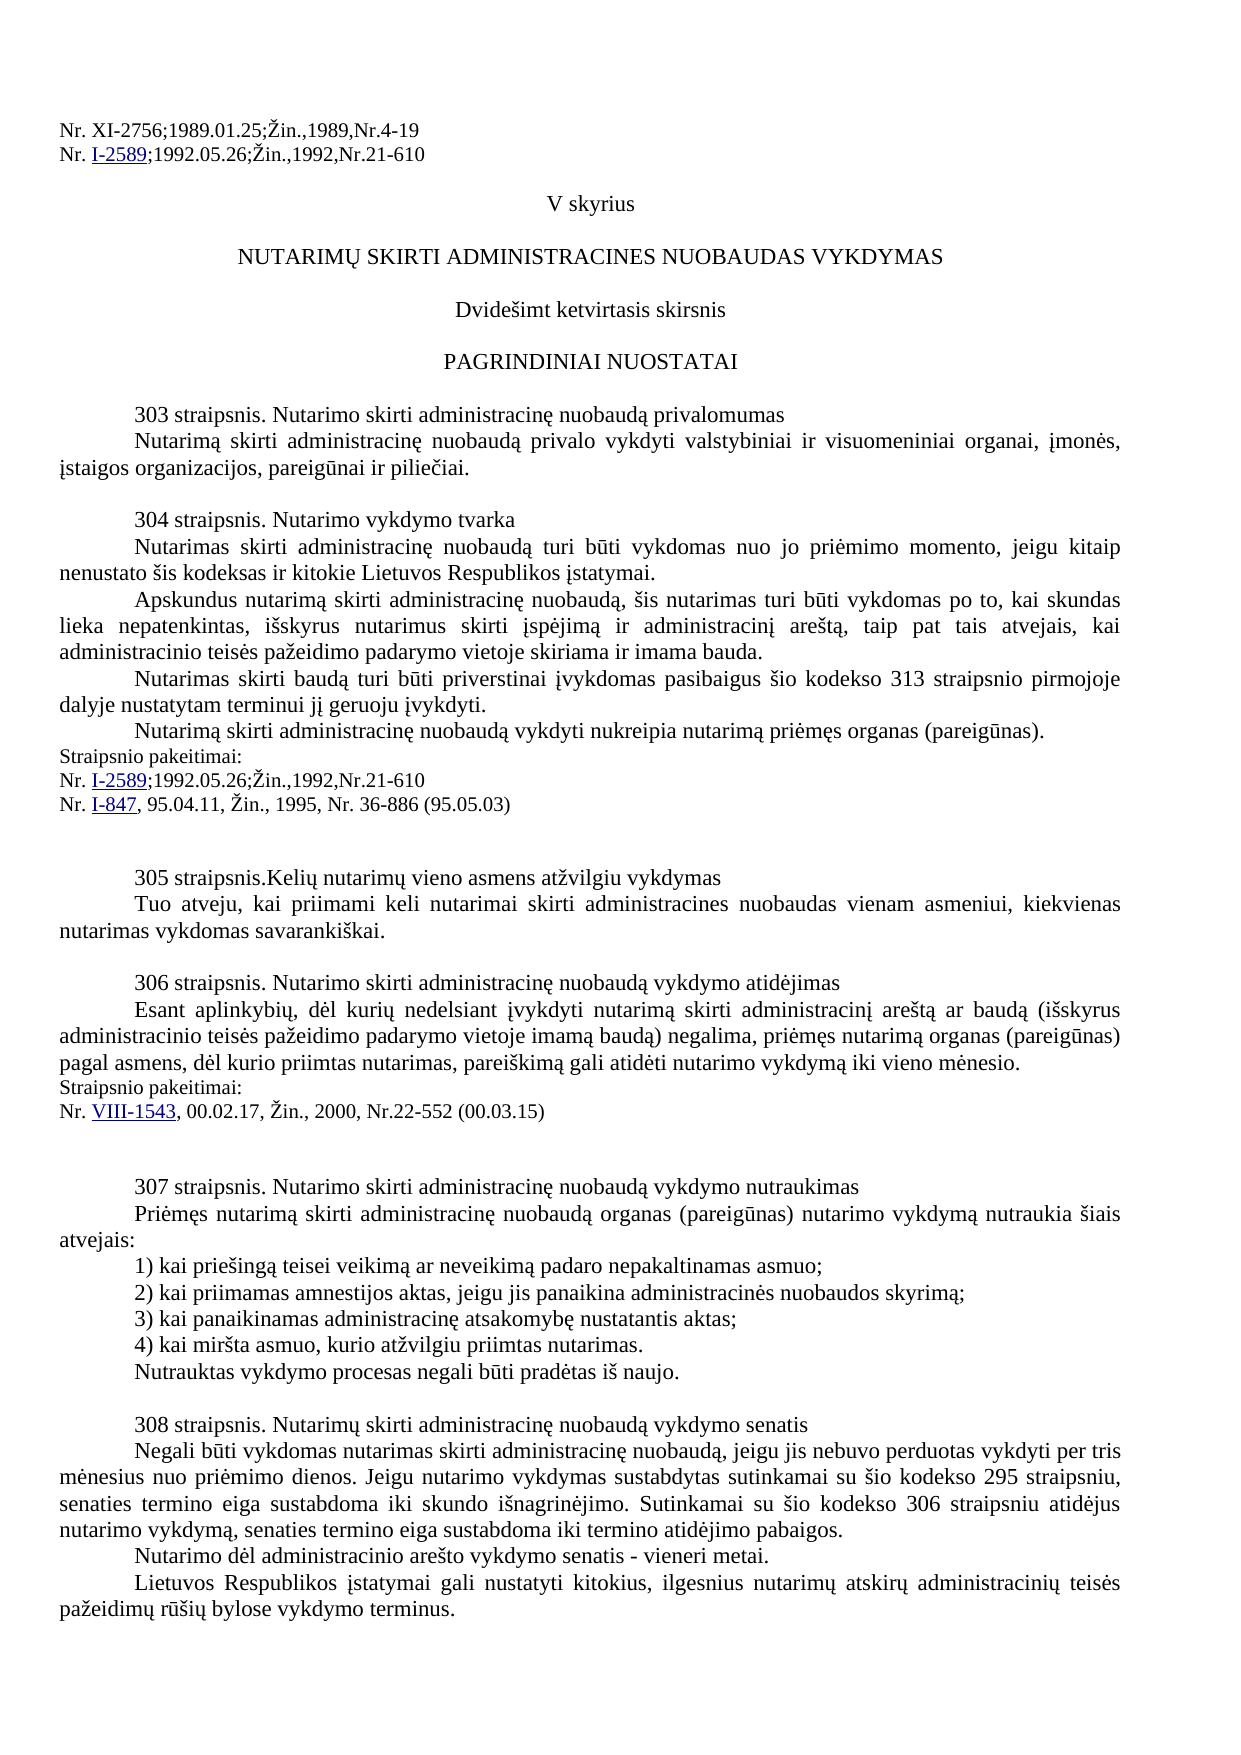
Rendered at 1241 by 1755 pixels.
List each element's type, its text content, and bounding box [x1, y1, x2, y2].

text 4) kai miršta asmuo, kurio atžvilgiu priimtas nutarimas. [59, 1332, 1122, 1358]
text 303 straipsnis. Nutarimo skirti administracinę nuobaudą privalomumas [59, 401, 1122, 427]
text 306 straipsnis. Nutarimo skirti administracinę nuobaudą vykdymo atidėjimas [134, 969, 1122, 996]
text Negali būti vykdomas nutarimas skirti administracinę nuobaudą, jeigu jis nebuvo perduotas vykdyti per tris mėnesius nuo priėmimo dienos. Jeigu nutarimo vykdymas sustabdytas sutinkamai su šio kodekso 295 straipsniu, senaties termino eiga sustabdoma iki skundo išnagrinėjimo. Sutinkamai su šio kodekso 306 straipsniu atidėjus nutarimo vykdymą, senaties termino eiga sustabdoma iki termino atidėjimo pabaigos. [59, 1437, 1122, 1542]
text Lietuvos Respublikos įstatymai gali nustatyti kitokius, ilgesnius nutarimų atskirų administracinių teisės pažeidimų rūšių bylose vykdymo terminus. [59, 1569, 1122, 1621]
text 2) kai priimamas amnestijos aktas, jeigu jis panaikina administracinės nuobaudos skyrimą; [59, 1279, 1122, 1305]
text Nutarimą skirti administracinę nuobaudą vykdyti nukreipia nutarimą priėmęs organas (pareigūnas). [59, 717, 1122, 744]
text 305 straipsnis.Kelių nutarimų vieno asmens atžvilgiu vykdymas [59, 864, 1122, 890]
text 3) kai panaikinamas administracinę atsakomybę nustatantis aktas; [59, 1305, 1122, 1332]
text 1) kai priešingą teisei veikimą ar neveikimą padaro nepakaltinamas asmuo; [59, 1252, 1122, 1279]
text Tuo atveju, kai priimami keli nutarimai skirti administracines nuobaudas vienam asmeniui, kiekvienas nutarimas vykdomas savarankiškai. [59, 890, 1122, 943]
text Nutarimą skirti administracinę nuobaudą privalo vykdyti valstybiniai ir visuomeniniai organai, įmonės, įstaigos organizacijos, pareigūnai ir piliečiai. [59, 427, 1122, 480]
text 308 straipsnis. Nutarimų skirti administracinę nuobaudą vykdymo senatis [59, 1411, 1122, 1437]
text Nr. VIII-1543, 00.02.17, Žin., 2000, Nr.22-552 (00.03.15) [59, 1099, 1122, 1123]
text Priėmęs nutarimą skirti administracinę nuobaudą organas (pareigūnas) nutarimo vykdymą nutraukia šiais atvejais: [59, 1200, 1122, 1252]
text Straipsnio pakeitimai: [59, 744, 1122, 768]
text Apskundus nutarimą skirti administracinę nuobaudą, šis nutarimas turi būti vykdomas po to, kai skundas lieka nepatenkintas, išskyrus nutarimus skirti įspėjimą ir administracinį areštą, taip pat tais atvejais, kai administracinio teisės pažeidimo padarymo vietoje skiriama ir imama bauda. [59, 586, 1122, 665]
text NUTARIMŲ SKIRTI ADMINISTRACINES NUOBAUDAS VYKDYMAS [59, 243, 1122, 269]
text Nr. I-847, 95.04.11, Žin., 1995, Nr. 36-886 (95.05.03) [59, 792, 1122, 816]
text V skyrius [59, 190, 1122, 217]
text Esant aplinkybių, dėl kurių nedelsiant įvykdyti nutarimą skirti administracinį areštą ar baudą (išskyrus administracinio teisės pažeidimo padarymo vietoje imamą baudą) negalima, priėmęs nutarimą organas (pareigūnas) pagal asmens, dėl kurio priimtas nutarimas, pareiškimą gali atidėti nutarimo vykdymą iki vieno mėnesio. [59, 996, 1122, 1075]
text Dvidešimt ketvirtasis skirsnis [59, 296, 1122, 322]
text Nr. I-2589;1992.05.26;Žin.,1992,Nr.21-610 [59, 142, 1122, 166]
text Nutrauktas vykdymo procesas negali būti pradėtas iš naujo. [59, 1358, 1122, 1384]
text Nutarimas skirti baudą turi būti priverstinai įvykdomas pasibaigus šio kodekso 313 straipsnio pirmojoje dalyje nustatytam terminui jį geruoju įvykdyti. [59, 665, 1122, 717]
text Straipsnio pakeitimai: [59, 1075, 1122, 1099]
text Nutarimo dėl administracinio arešto vykdymo senatis - vieneri metai. [59, 1542, 1122, 1569]
text 307 straipsnis. Nutarimo skirti administracinę nuobaudą vykdymo nutraukimas [59, 1173, 1122, 1200]
text PAGRINDINIAI NUOSTATAI [59, 348, 1122, 375]
text 304 straipsnis. Nutarimo vykdymo tvarka [59, 507, 1122, 533]
text Nr. I-2589;1992.05.26;Žin.,1992,Nr.21-610 [59, 768, 1122, 792]
text Nr. XI-2756;1989.01.25;Žin.,1989,Nr.4-19 [59, 118, 1122, 142]
text Nutarimas skirti administracinę nuobaudą turi būti vykdomas nuo jo priėmimo momento, jeigu kitaip nenustato šis kodeksas ir kitokie Lietuvos Respublikos įstatymai. [59, 533, 1122, 586]
